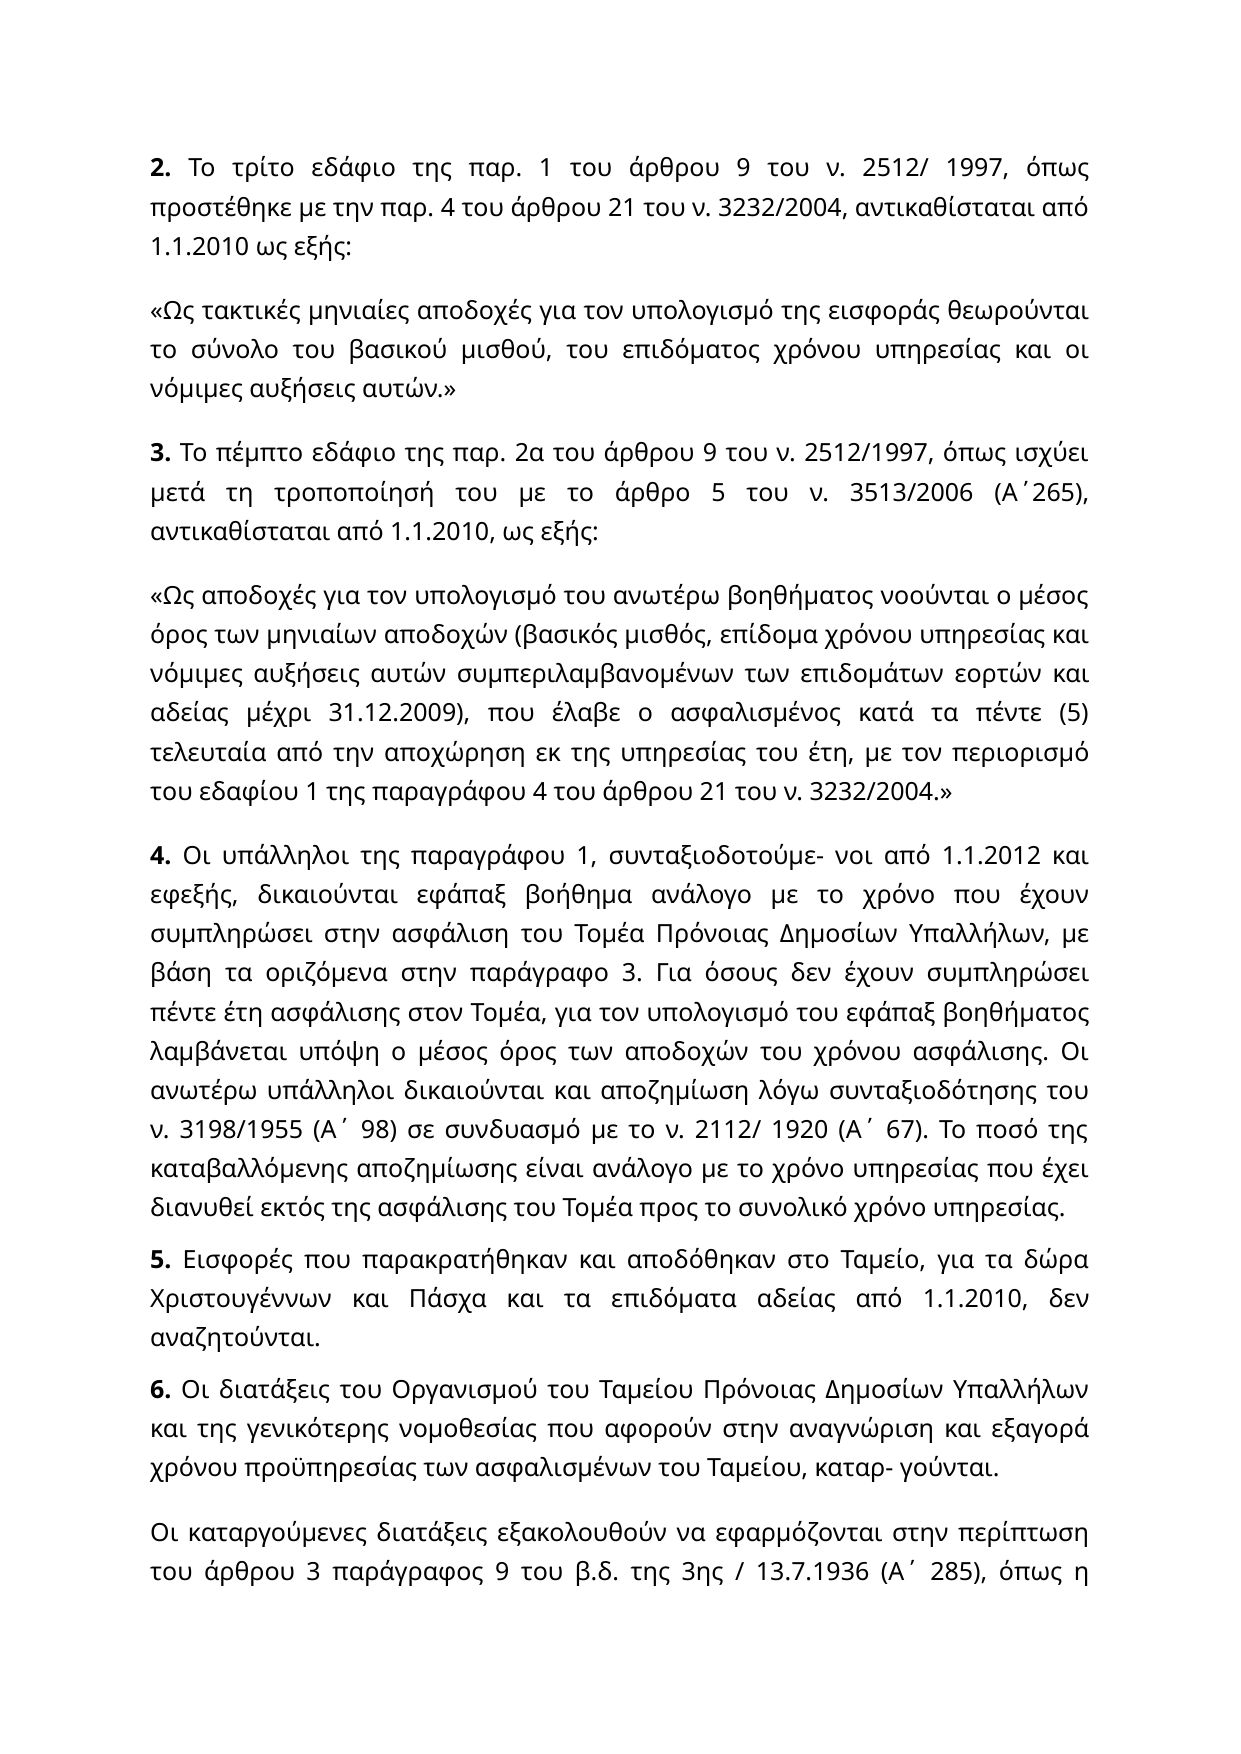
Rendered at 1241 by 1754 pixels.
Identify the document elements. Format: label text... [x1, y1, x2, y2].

text «Ως αποδοχές για τον υπολογισμό του ανωτέρω βοηθήματος νοούνται ο μέσος όρος των μηνιαίων αποδοχών (βασικός μισθός, επίδομα χρόνου υπηρεσίας και νόμιμες αυξήσεις αυτών συμπεριλαμβανομένων των επιδομάτων εορτών και αδείας μέχρι 31.12.2009), που έλαβε ο ασφαλισμένος κατά τα πέντε (5) τελευταία από την αποχώρηση εκ της υπηρεσίας του έτη, με τον περιορισμό του εδαφίου 1 της παραγράφου 4 του άρθρου 21 του ν. 3232/2004.» [150, 577, 1090, 807]
text 3. Το πέμπτο εδάφιο της παρ. 2α του άρθρου 9 του ν. 2512/1997, όπως ισχύει μετά τη τροποποίησή του με το άρθρο 5 του ν. 3513/2006 (Α΄265), αντικαθίσταται από 1.1.2010, ως εξής: [150, 435, 1090, 547]
text 5. Εισφορές που παρακρατήθηκαν και αποδόθηκαν στο Ταμείο, για τα δώρα Χριστουγέννων και Πάσχα και τα επιδόματα αδείας από 1.1.2010, δεν αναζητούνται. [150, 1242, 1090, 1354]
text 6. Οι διατάξεις του Οργανισμού του Ταμείου Πρόνοιας Δημοσίων Υπαλλήλων και της γενικότερης νομοθεσίας που αφορούν στην αναγνώριση και εξαγορά χρόνου προϋπηρεσίας των ασφαλισμένων του Ταμείου, καταρ- γούνται. [150, 1372, 1090, 1484]
text Οι καταργούμενες διατάξεις εξακολουθούν να εφαρμόζονται στην περίπτωση του άρθρου 3 παράγραφος 9 του β.δ. της 3ης / 13.7.1936 (Α΄ 285), όπως η [150, 1514, 1090, 1587]
text «Ως τακτικές μηνιαίες αποδοχές για τον υπολογισμό της εισφοράς θεωρούνται το σύνολο του βασικού μισθού, του επιδόματος χρόνου υπηρεσίας και οι νόμιμες αυξήσεις αυτών.» [150, 292, 1090, 405]
text 2. Το τρίτο εδάφιο της παρ. 1 του άρθρου 9 του ν. 2512/ 1997, όπως προστέθηκε με την παρ. 4 του άρθρου 21 του ν. 3232/2004, αντικαθίσταται από 1.1.2010 ως εξής: [150, 150, 1090, 262]
text 4. Οι υπάλληλοι της παραγράφου 1, συνταξιοδοτούμε- νοι από 1.1.2012 και εφεξής, δικαιούνται εφάπαξ βοήθημα ανάλογο με το χρόνο που έχουν συμπληρώσει στην ασφάλιση του Τομέα Πρόνοιας Δημοσίων Υπαλλήλων, με βάση τα οριζόμενα στην παράγραφο 3. Για όσους δεν έχουν συμπληρώσει πέντε έτη ασφάλισης στον Τομέα, για τον υπολογισμό του εφάπαξ βοηθήματος λαμβάνεται υπόψη ο μέσος όρος των αποδοχών του χρόνου ασφάλισης. Οι ανωτέρω υπάλληλοι δικαιούνται και αποζημίωση λόγω συνταξιοδότησης του ν. 3198/1955 (Α΄ 98) σε συνδυασμό με το ν. 2112/ 1920 (Α΄ 67). Το ποσό της καταβαλλόμενης αποζημίωσης είναι ανάλογο με το χρόνο υπηρεσίας που έχει διανυθεί εκτός της ασφάλισης του Τομέα προς το συνολικό χρόνο υπηρεσίας. [150, 837, 1090, 1224]
